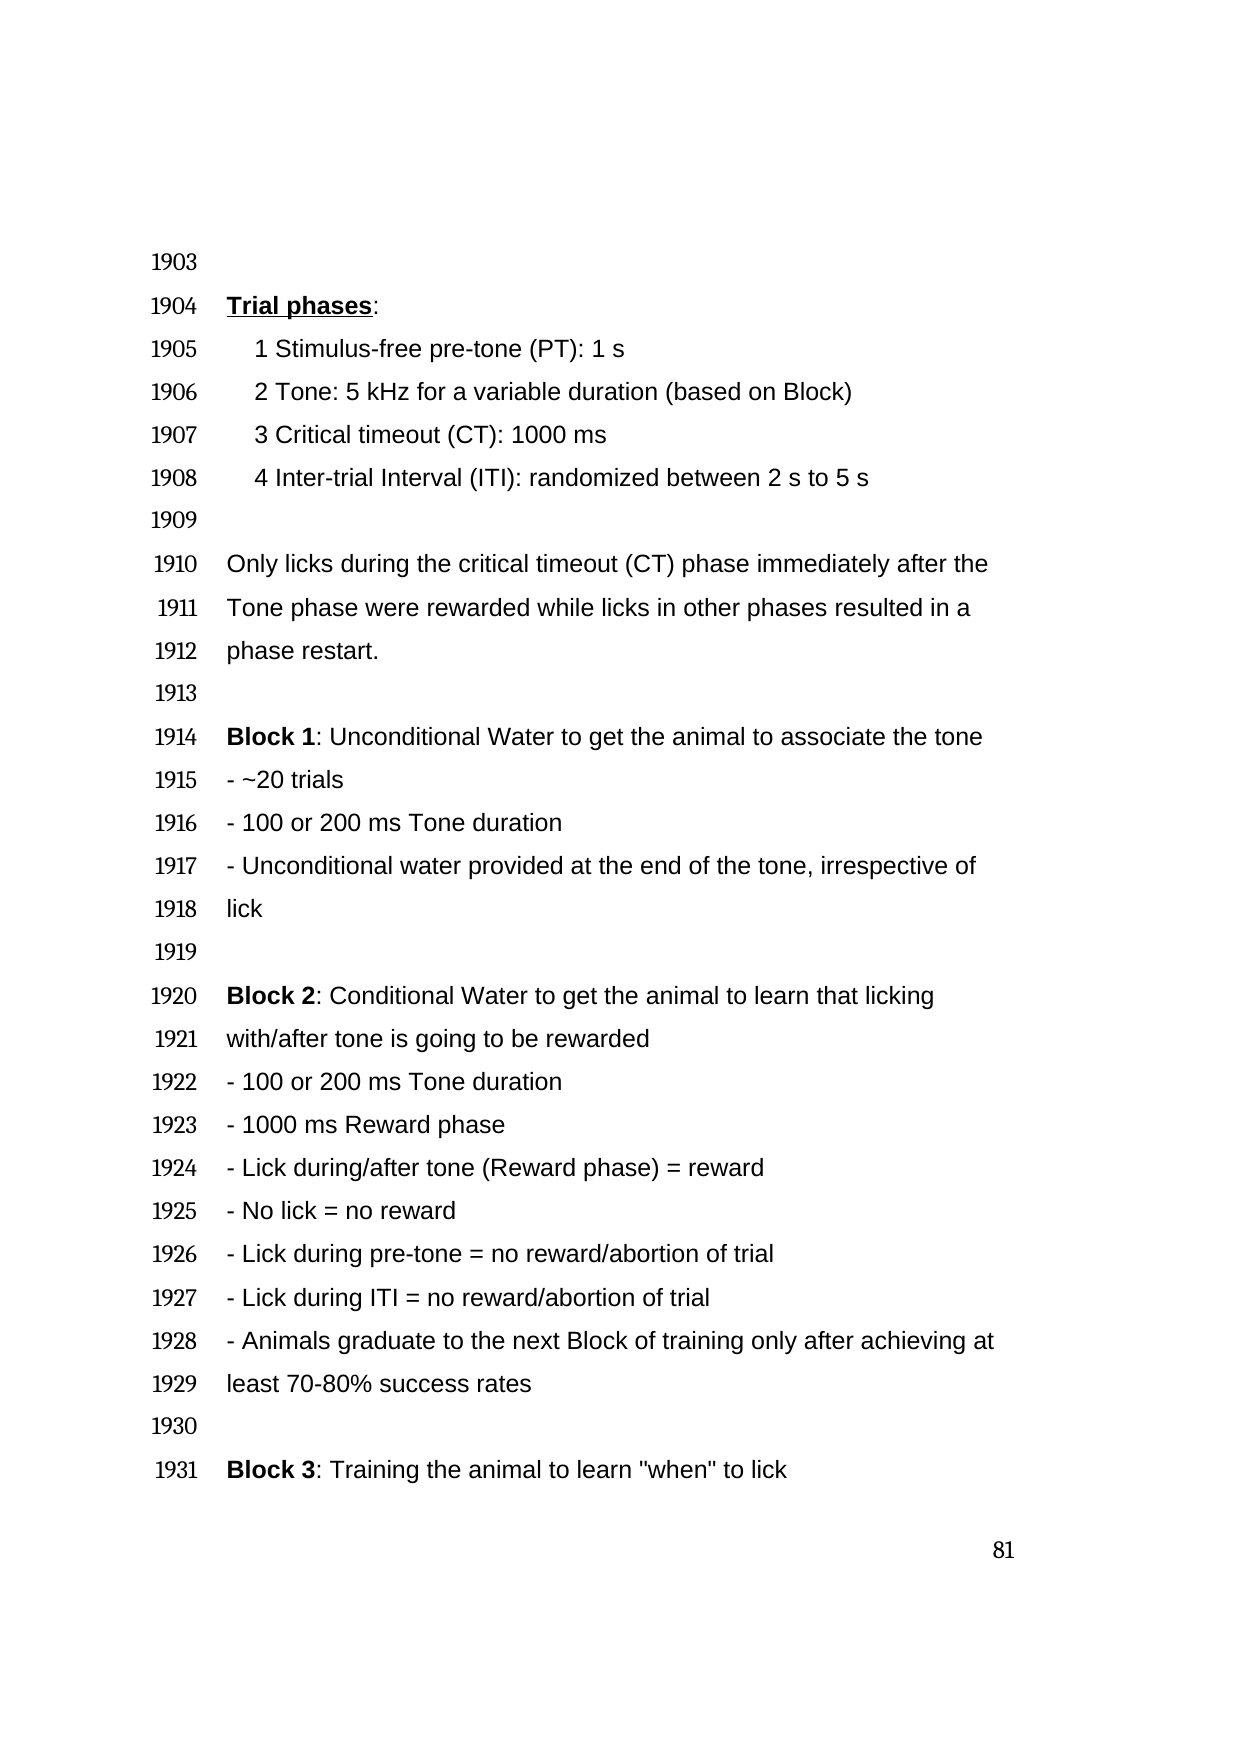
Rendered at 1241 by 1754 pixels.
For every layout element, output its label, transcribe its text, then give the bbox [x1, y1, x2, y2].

text - Animals graduate to the next Block of training only after achieving at least 70-80% success rates [226, 1326, 1014, 1398]
text Block 1: Unconditional Water to get the animal to associate the tone [226, 722, 1014, 751]
text - Lick during/after tone (Reward phase) = reward [226, 1153, 1014, 1182]
text - Lick during ITI = no reward/abortion of trial [226, 1283, 1014, 1311]
text 2 Tone: 5 kHz for a variable duration (based on Block) [226, 377, 1014, 406]
text Block 2: Conditional Water to get the animal to learn that licking with/after tone is going to be rewarded [226, 981, 1014, 1053]
text - Unconditional water provided at the end of the tone, irrespective of lick [226, 851, 1014, 923]
text - Lick during pre-tone = no reward/abortion of trial [226, 1239, 1014, 1268]
text - 1000 ms Reward phase [226, 1110, 1014, 1139]
text - 100 or 200 ms Tone duration [226, 808, 1014, 837]
text - No lick = no reward [226, 1196, 1014, 1225]
text - ~20 trials [226, 765, 1014, 794]
text 4 Inter-trial Interval (ITI): randomized between 2 s to 5 s [226, 463, 1014, 492]
text Only licks during the critical timeout (CT) phase immediately after the Tone phase were rewarded while licks in other phases resulted in a phase restart. [226, 549, 1014, 664]
text 1 Stimulus-free pre-tone (PT): 1 s [226, 334, 1014, 363]
text 3 Critical timeout (CT): 1000 ms [226, 420, 1014, 449]
text - 100 or 200 ms Tone duration [226, 1067, 1014, 1096]
text Block 3: Training the animal to learn "when" to lick [226, 1455, 1014, 1484]
text Trial phases: [226, 291, 1014, 319]
